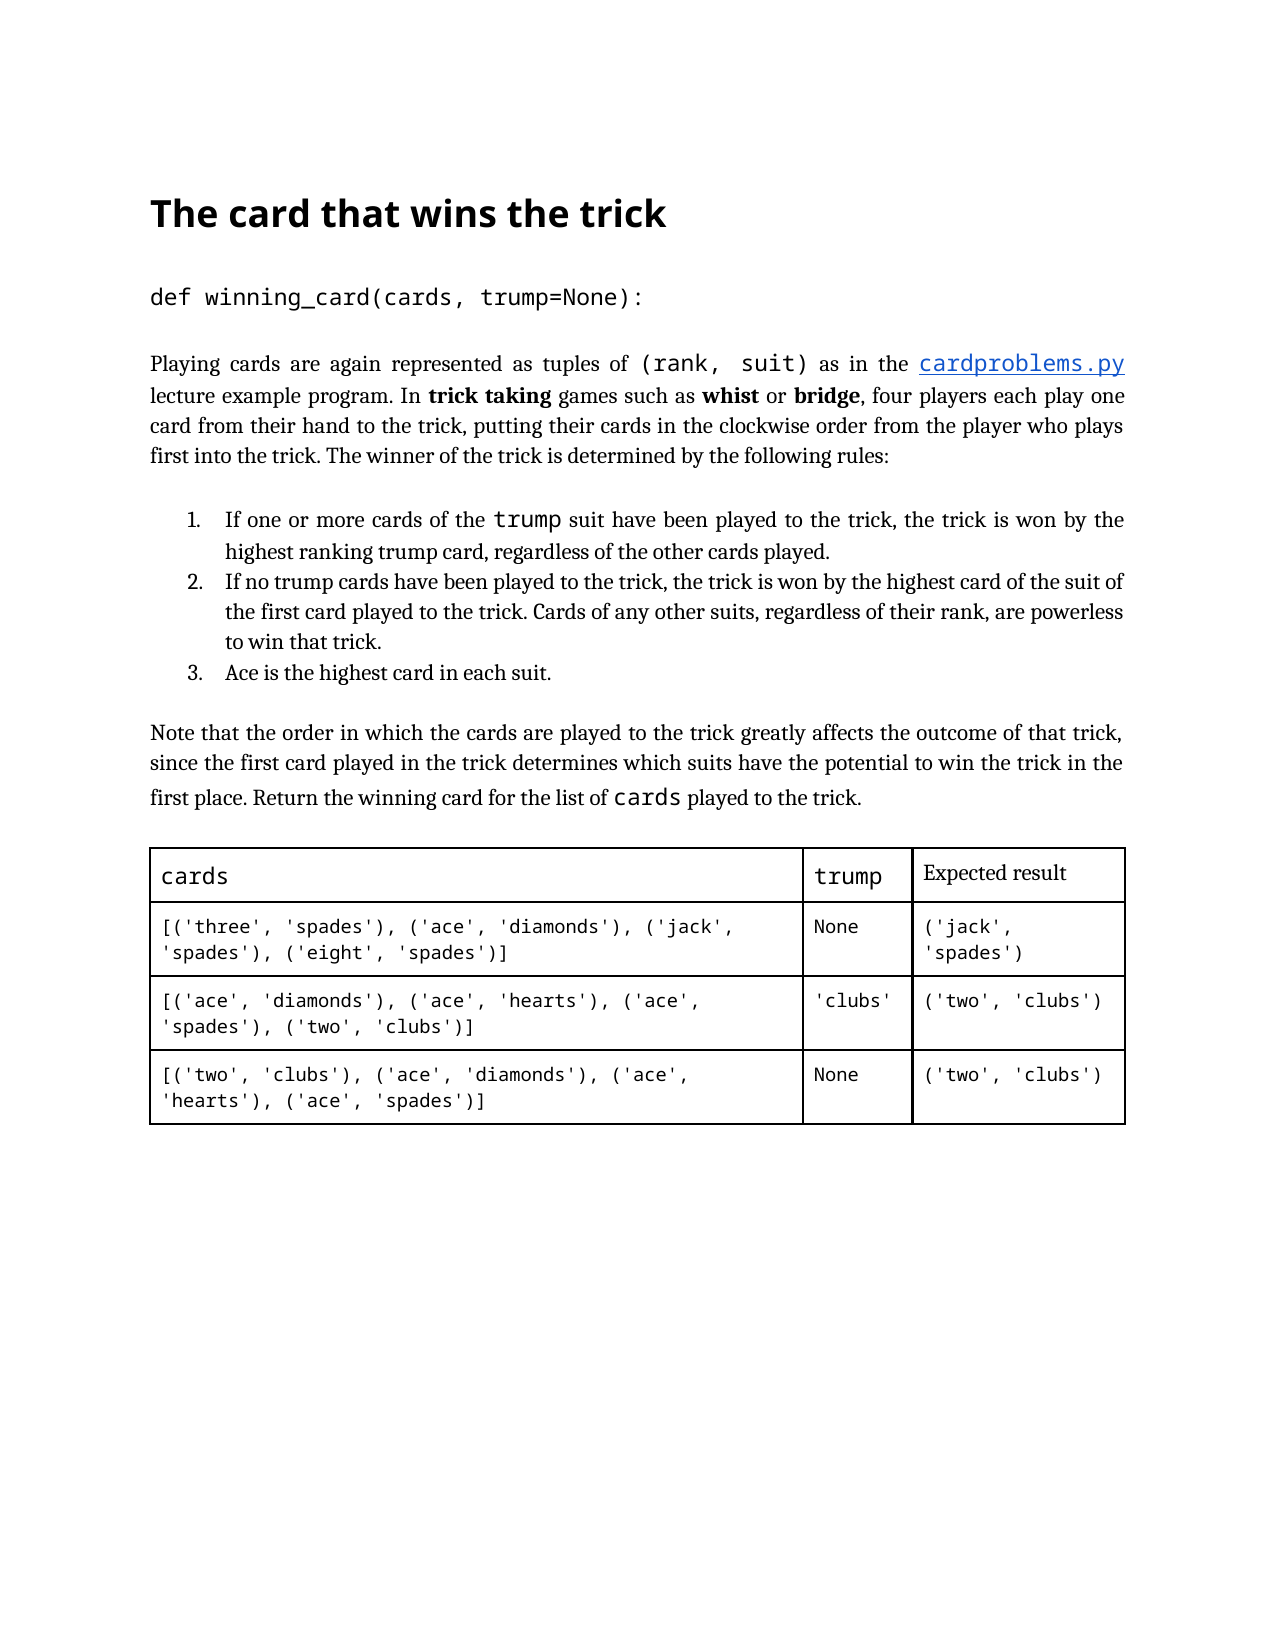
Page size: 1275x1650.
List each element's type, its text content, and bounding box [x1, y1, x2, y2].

table_cell 'clubs' [804, 977, 911, 1049]
list If no trump cards have been played to the trick, the trick is won by the highest card of the suit of the first card played to the trick. Cards of any other suits, regardless of their rank, are powerless to win that trick. [187, 569, 1125, 655]
text def winning_card(cards, trump=None): [150, 281, 1125, 312]
table_cell None [804, 1051, 911, 1123]
table_cell [('three', 'spades'), ('ace', 'diamonds'), ('jack', 'spades'), ('eight', 'spades')] [151, 903, 802, 975]
table_cell None [804, 903, 911, 975]
table_header cards [151, 849, 802, 901]
table_cell ('two', 'clubs') [914, 1051, 1124, 1123]
text Playing cards are again represented as tuples of (rank, suit) as in the cardproblems.py lecture example program. In trick taking games such as whist or bridge, four players each play one card from their hand to the trick, putting their cards in the clockwise order from the player who plays first into the trick. The winner of the trick is determined by the following rules: [150, 347, 1125, 469]
table_cell ('two', 'clubs') [914, 977, 1124, 1049]
table_cell ('jack', 'spades') [914, 903, 1124, 975]
table_cell [('ace', 'diamonds'), ('ace', 'hearts'), ('ace', 'spades'), ('two', 'clubs')] [151, 977, 802, 1049]
table_header Expected result [914, 849, 1124, 901]
list If one or more cards of the trump suit have been played to the trick, the trick is won by the highest ranking trump card, regardless of the other cards played. [187, 503, 1125, 565]
text Note that the order in which the cards are played to the trick greatly affects the outcome of that trick, since the first card played in the trick determines which suits have the potential to win the trick in the first place. Return the winning card for the list of cards played to the trick. [150, 720, 1125, 812]
subtitle The card that wins the trick [150, 187, 1125, 238]
list Ace is the highest card in each suit. [187, 659, 1125, 686]
table_cell [('two', 'clubs'), ('ace', 'diamonds'), ('ace', 'hearts'), ('ace', 'spades')] [151, 1051, 802, 1123]
table_header trump [804, 849, 911, 901]
